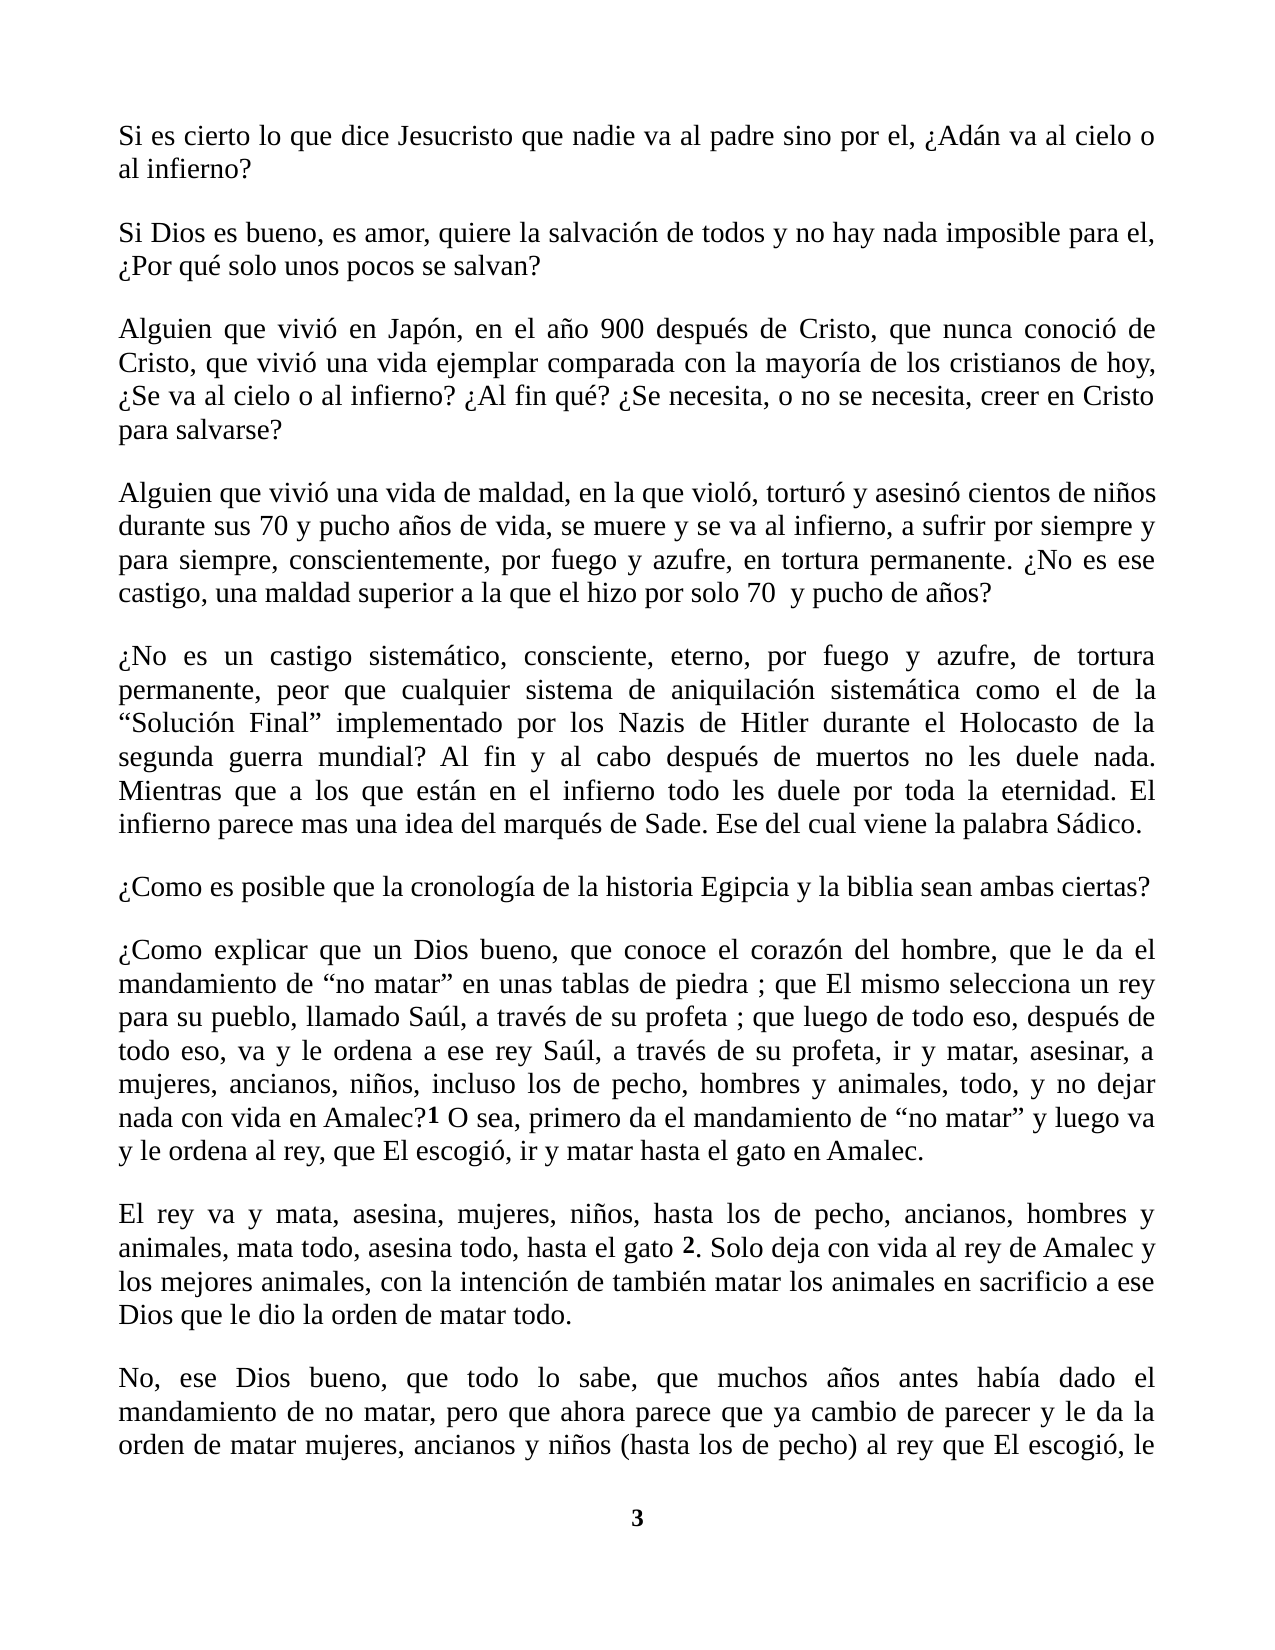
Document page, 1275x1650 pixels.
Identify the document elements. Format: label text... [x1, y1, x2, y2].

text ¿Como explicar que un Dios bueno, que conoce el corazón del hombre, que le da el mandamiento de “no matar” en unas tablas de piedra ; que El mismo selecciona un rey para su pueblo, llamado Saúl, a través de su profeta ; que luego de todo eso, después de todo eso, va y le ordena a ese rey Saúl, a través de su profeta, ir y matar, asesinar, a mujeres, ancianos, niños, incluso los de pecho, hombres y animales, todo, y no dejar nada con vida en Amalec? O sea, primero da el mandamiento de “no matar” y luego va y le ordena al rey, que El escogió, ir y matar hasta el gato en Amalec. [118, 932, 1157, 1167]
text ¿No es un castigo sistemático, consciente, eterno, por fuego y azufre, de tortura permanente, peor que cualquier sistema de aniquilación sistemática como el de la “Solución Final” implementado por los Nazis de Hitler durante el Holocasto de la segunda guerra mundial? Al fin y al cabo después de muertos no les duele nada. Mientras que a los que están en el infierno todo les duele por toda la eternidad. El infierno parece mas una idea del marqués de Sade. Ese del cual viene la palabra Sádico. [118, 638, 1157, 840]
text ¿Como es posible que la cronología de la historia Egipcia y la biblia sean ambas ciertas? [118, 869, 1157, 903]
text Alguien que vivió en Japón, en el año 900 después de Cristo, que nunca conoció de Cristo, que vivió una vida ejemplar comparada con la mayoría de los cristianos de hoy, ¿Se va al cielo o al infierno? ¿Al fin qué? ¿Se necesita, o no se necesita, creer en Cristo para salvarse? [118, 311, 1157, 445]
text Si Dios es bueno, es amor, quiere la salvación de todos y no hay nada imposible para el, ¿Por qué solo unos pocos se salvan? [118, 215, 1157, 282]
text No, ese Dios bueno, que todo lo sabe, que muchos años antes había dado el mandamiento de no matar, pero que ahora parece que ya cambio de parecer y le da la orden de matar mujeres, ancianos y niños (hasta los de pecho) al rey que El escogió, le [118, 1360, 1157, 1461]
text Si es cierto lo que dice Jesucristo que nadie va al padre sino por el, ¿Adán va al cielo o al infierno? [118, 118, 1157, 185]
text El rey va y mata, asesina, mujeres, niños, hasta los de pecho, ancianos, hombres y animales, mata todo, asesina todo, hasta el gato . Solo deja con vida al rey de Amalec y los mejores animales, con la intención de también matar los animales en sacrificio a ese Dios que le dio la orden de matar todo. [118, 1197, 1157, 1331]
text Alguien que vivió una vida de maldad, en la que violó, torturó y asesinó cientos de niños durante sus 70 y pucho años de vida, se muere y se va al infierno, a sufrir por siempre y para siempre, conscientemente, por fuego y azufre, en tortura permanente. ¿No es ese castigo, una maldad superior a la que el hizo por solo 70 y pucho de años? [118, 475, 1157, 609]
